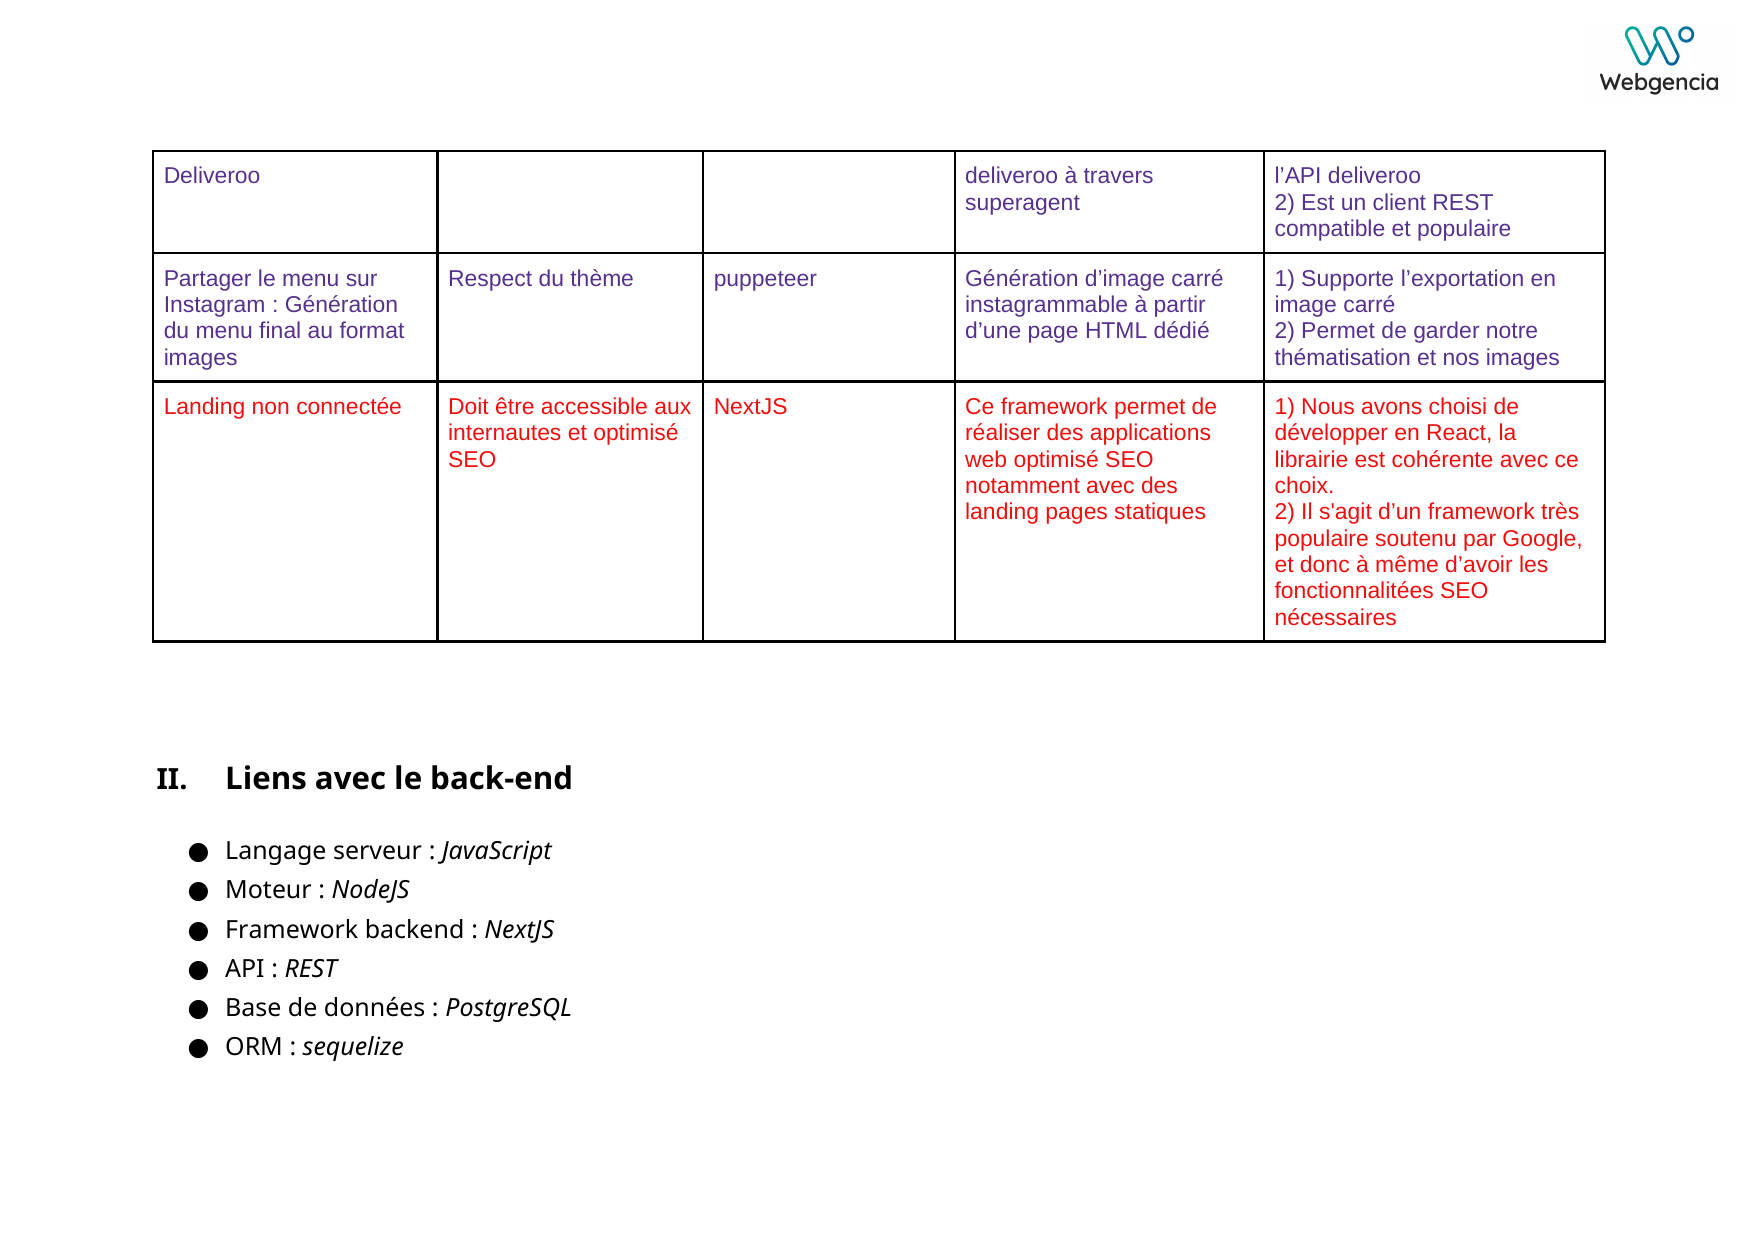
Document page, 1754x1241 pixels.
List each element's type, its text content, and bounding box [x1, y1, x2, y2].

table_cell Landing non connectée [154, 383, 436, 640]
picture [1580, 20, 1739, 101]
table_cell Ce framework permet de réaliser des applications web optimisé SEO notamment avec des landing pages statiques [956, 383, 1263, 640]
table_cell Deliveroo [154, 152, 436, 252]
table_cell NextJS [704, 383, 954, 640]
list Moteur : NodeJS [187, 872, 1604, 906]
subtitle Liens avec le back-end [187, 756, 1604, 799]
table_cell deliveroo à travers superagent [956, 152, 1263, 252]
table_cell [704, 152, 954, 252]
table_cell Génération d’image carré instagrammable à partir d’une page HTML dédié [956, 254, 1263, 380]
table_cell puppeteer [704, 254, 954, 380]
list ORM : sequelize [187, 1029, 1604, 1063]
table_cell [439, 152, 702, 252]
table_cell Respect du thème [439, 254, 702, 380]
list Base de données : PostgreSQL [187, 989, 1604, 1024]
table_cell 1) Supporte l’exportation en image carré 2) Permet de garder notre thématisation et nos images [1265, 254, 1604, 380]
list Framework backend : NextJS [187, 911, 1604, 945]
table_cell Partager le menu sur Instagram : Génération du menu final au format images [154, 254, 436, 380]
table_cell l’API deliveroo 2) Est un client REST compatible et populaire [1265, 152, 1604, 252]
table_cell Doit être accessible aux internautes et optimisé SEO [439, 383, 702, 640]
list API : REST [187, 950, 1604, 984]
table_cell 1) Nous avons choisi de développer en React, la librairie est cohérente avec ce choix. 2) Il s'agit d’un framework très populaire soutenu par Google, et donc à même d’avoir les fonctionnalitées SEO nécessaires [1265, 383, 1604, 640]
list Langage serveur : JavaScript [187, 833, 1604, 867]
